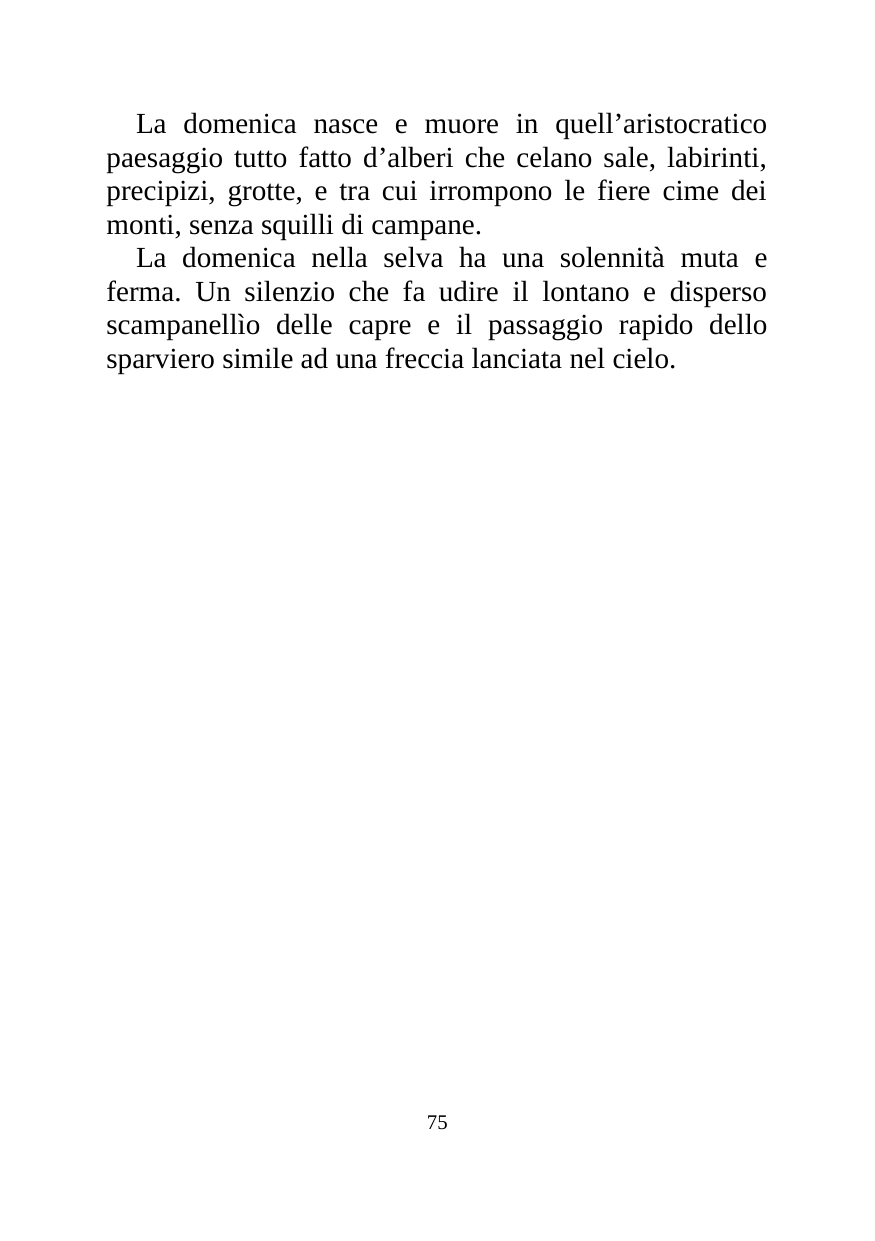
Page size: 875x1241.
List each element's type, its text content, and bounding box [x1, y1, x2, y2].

text La domenica nella selva ha una solennità muta e ferma. Un silenzio che fa udire il lontano e disperso scampanellìo delle capre e il passaggio rapido dello sparviero simile ad una freccia lanciata nel cielo. [106, 240, 768, 374]
text La domenica nasce e muore in quell’aristocratico paesaggio tutto fatto d’alberi che celano sale, labirinti, precipizi, grotte, e tra cui irrompono le fiere cime dei monti, senza squilli di campane. [106, 106, 768, 240]
